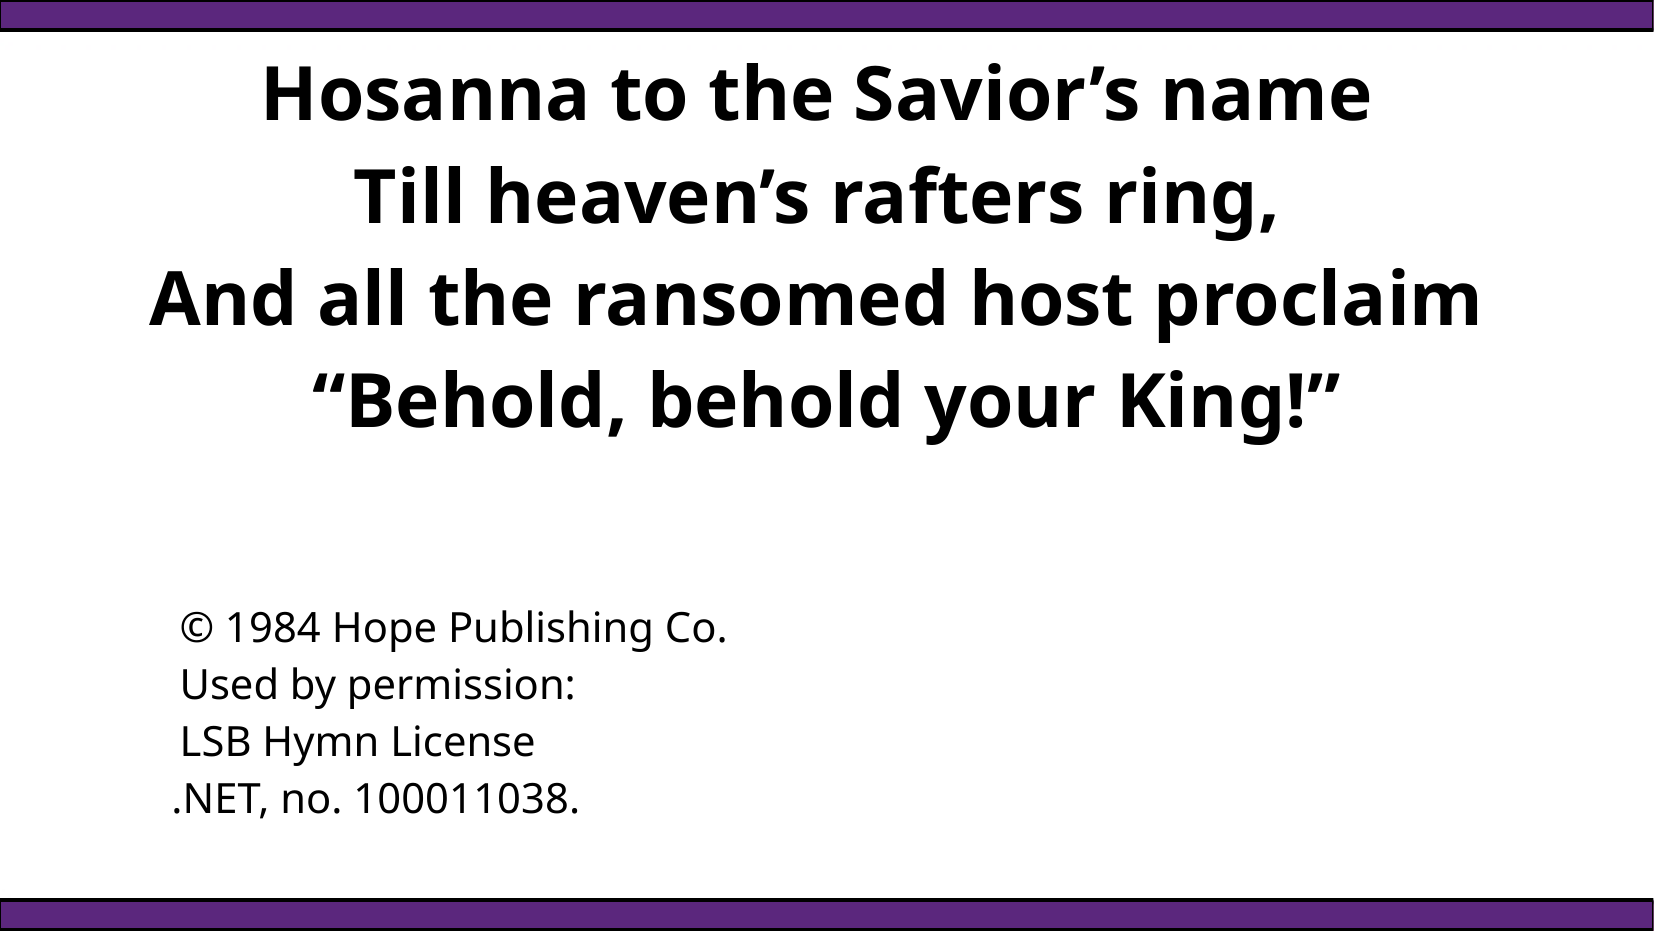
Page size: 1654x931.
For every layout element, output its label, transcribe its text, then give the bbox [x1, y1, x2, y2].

text_box [0, 900, 1654, 931]
picture [0, 31, 1654, 900]
text_box Hosanna to the Savior’s name Till heaven’s rafters ring, And all the ransomed host proclaim “Behold, behold your King!” © 1984 Hope Publishing Co. Used by permission: LSB Hymn License .NET, no. 100011038. [60, 33, 1594, 814]
text_box [0, 0, 1654, 31]
